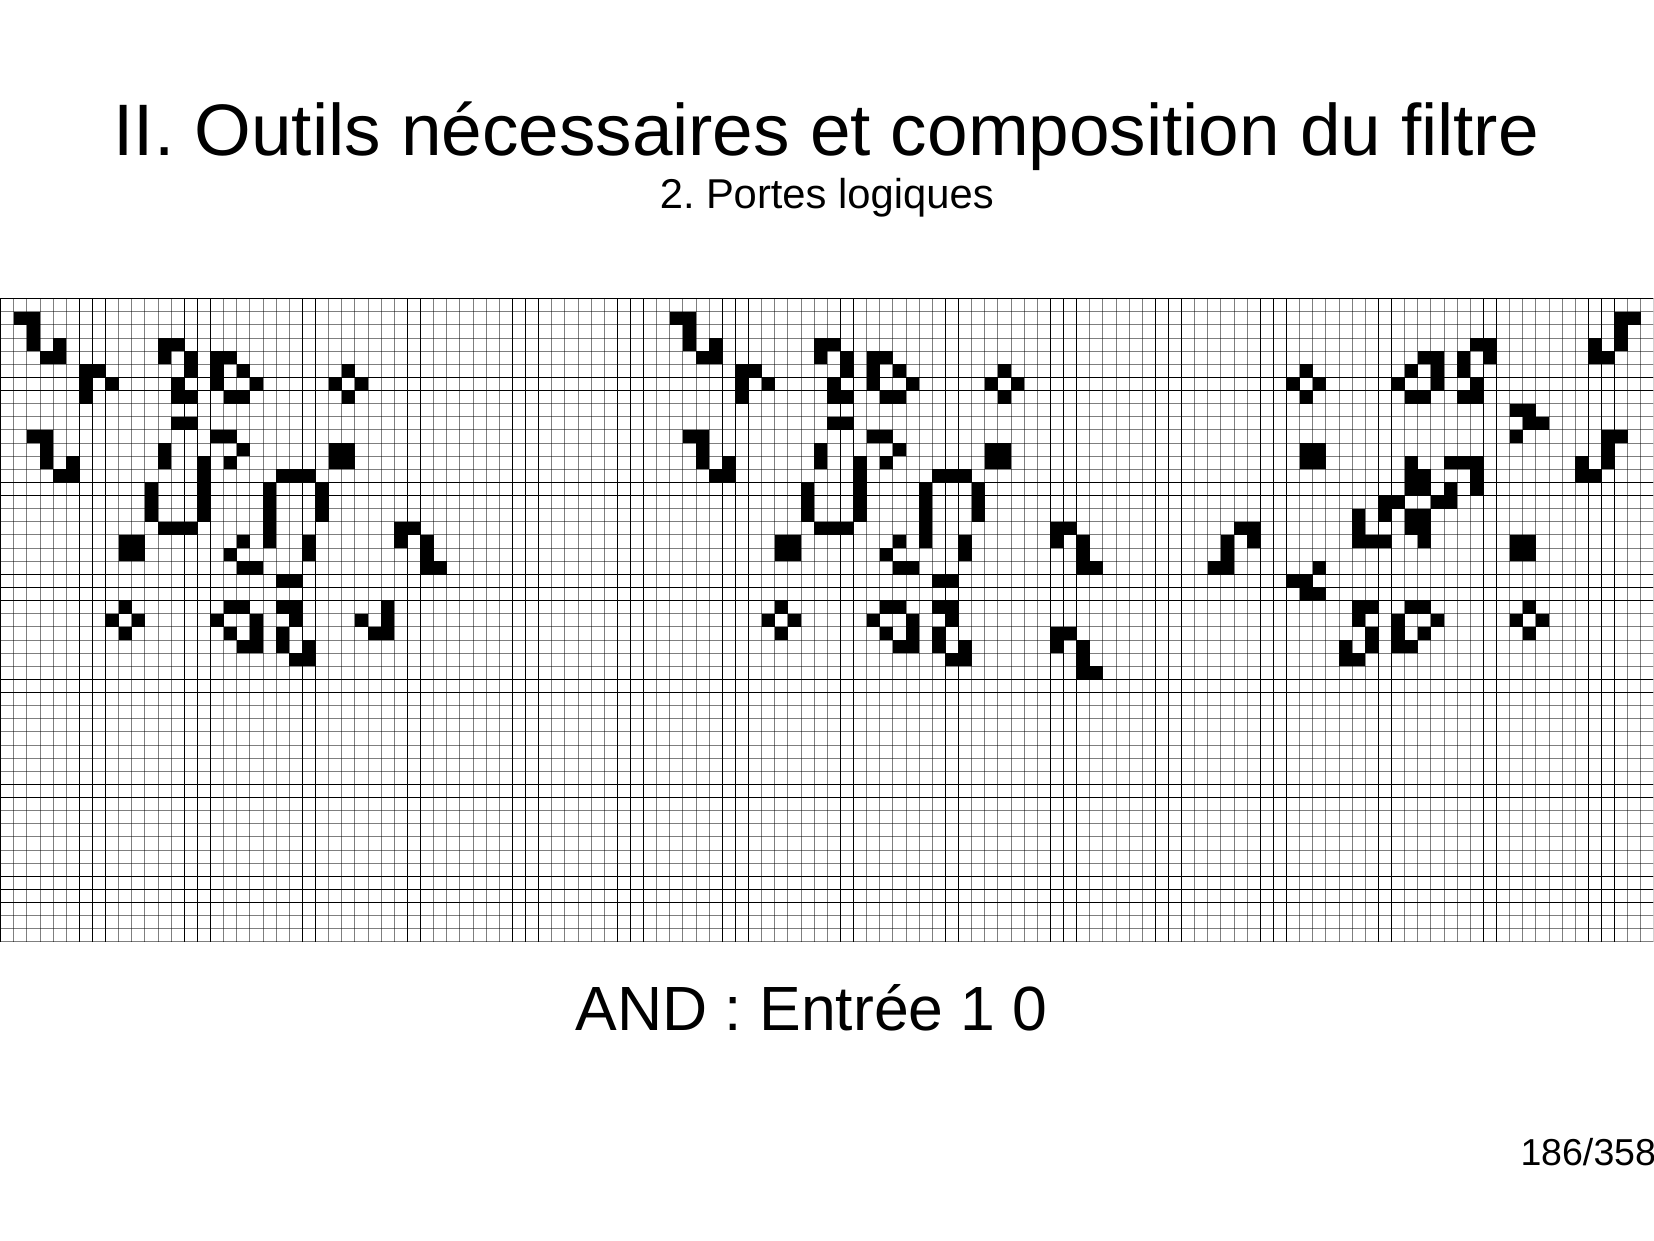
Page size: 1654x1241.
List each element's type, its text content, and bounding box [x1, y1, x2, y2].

text_box <number>/358 [1505, 1124, 1654, 1182]
title II. Outils nécessaires et composition du filtre 2. Portes logiques [82, 49, 1571, 257]
picture [0, 298, 1654, 942]
text_box AND : Entrée 1 0 [561, 966, 1064, 1052]
